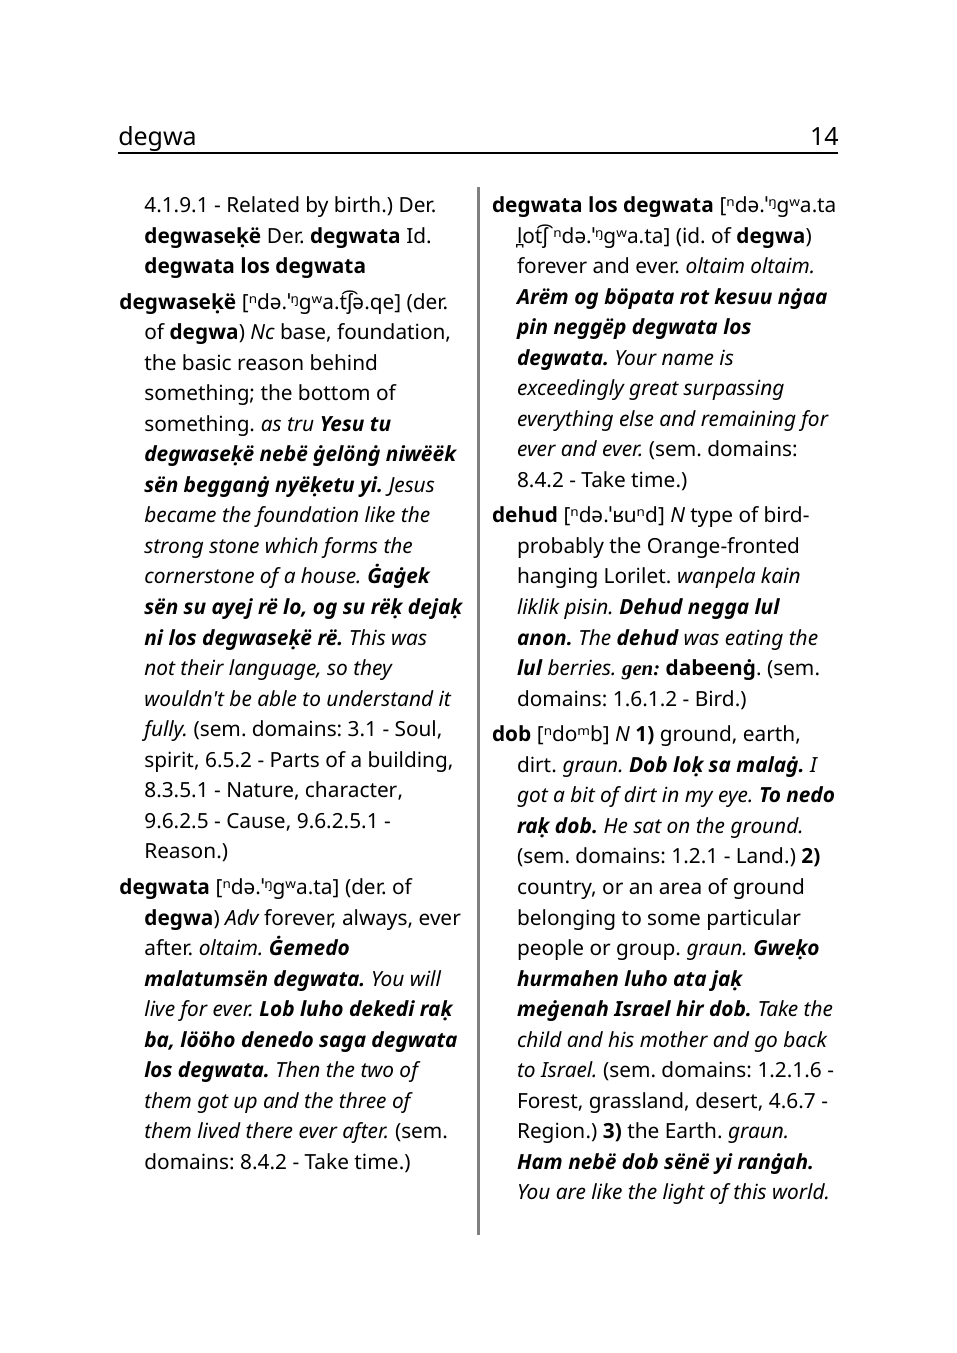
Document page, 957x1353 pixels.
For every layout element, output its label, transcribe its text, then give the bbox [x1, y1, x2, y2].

text degwata [ⁿdə.ˈᵑɡʷa.ta] (der. of degwa) Adv forever, always, ever after. oltaim. Ġemedo malatumsën degwata. You will live for ever. Lob luho dekedi raḳ ba, lööho denedo saga degwata los degwata. Then the two of them got up and the three of them lived there ever after. (sem. domains: 8.4.2 - Take time.) [119, 869, 465, 1179]
text degwata los degwata [ⁿdə.ˈᵑɡʷa.ta l̪ot͡ʃ ⁿdə.ˈᵑɡʷa.ta] (id. of degwa) forever and ever. oltaim oltaim. Arëm og böpata rot kesuu nġaa pin neggëp degwata los degwata. Your name is exceedingly great surpassing everything else and remaining for ever and ever. (sem. domains: 8.4.2 - Take time.) [492, 188, 837, 497]
text 4.1.9.1 - Related by birth.) Der. degwaseḳë Der. degwata Id. degwata los degwata [119, 188, 465, 284]
text dehud [ⁿdə.ˈʁuⁿd] N type of bird-probably the Orange-fronted hanging Lorilet. wanpela kain liklik pisin. Dehud negga lul anon. The dehud was eating the lul berries. gen: dabeenġ. (sem. domains: 1.6.1.2 - Bird.) [492, 497, 837, 716]
text degwaseḳë [ⁿdə.ˈᵑɡʷa.t͡ʃə.qe] (der. of degwa) Nc base, foundation, the basic reason behind something; the bottom of something. as tru Yesu tu degwaseḳë nebë ġelönġ niwëëk sën begganġ nyëḳetu yi. Jesus became the foundation like the strong stone which forms the cornerstone of a house. Ġaġek sën su ayej rë lo, og su rëḳ dejaḳ ni los degwaseḳë rë. This was not their language, so they wouldn't be able to understand it fully. (sem. domains: 3.1 - Soul, spirit, 6.5.2 - Parts of a building, 8.3.5.1 - Nature, character, 9.6.2.5 - Cause, 9.6.2.5.1 - Reason.) [119, 284, 465, 869]
text dob [ⁿdoᵐb] N 1) ground, earth, dirt. graun. Dob loḳ sa malaġ. I got a bit of dirt in my eye. To nedo raḳ dob. He sat on the ground. (sem. domains: 1.2.1 - Land.) 2) country, or an area of ground belonging to some particular people or group. graun. Gweḳo hurmahen luho ata jaḳ meġenah Israel hir dob. Take the child and his mother and go back to Israel. (sem. domains: 1.2.1.6 - Forest, grassland, desert, 4.6.7 - Region.) 3) the Earth. graun. Ham nebë dob sënë yi ranġah. You are like the light of this world. [492, 716, 837, 1210]
